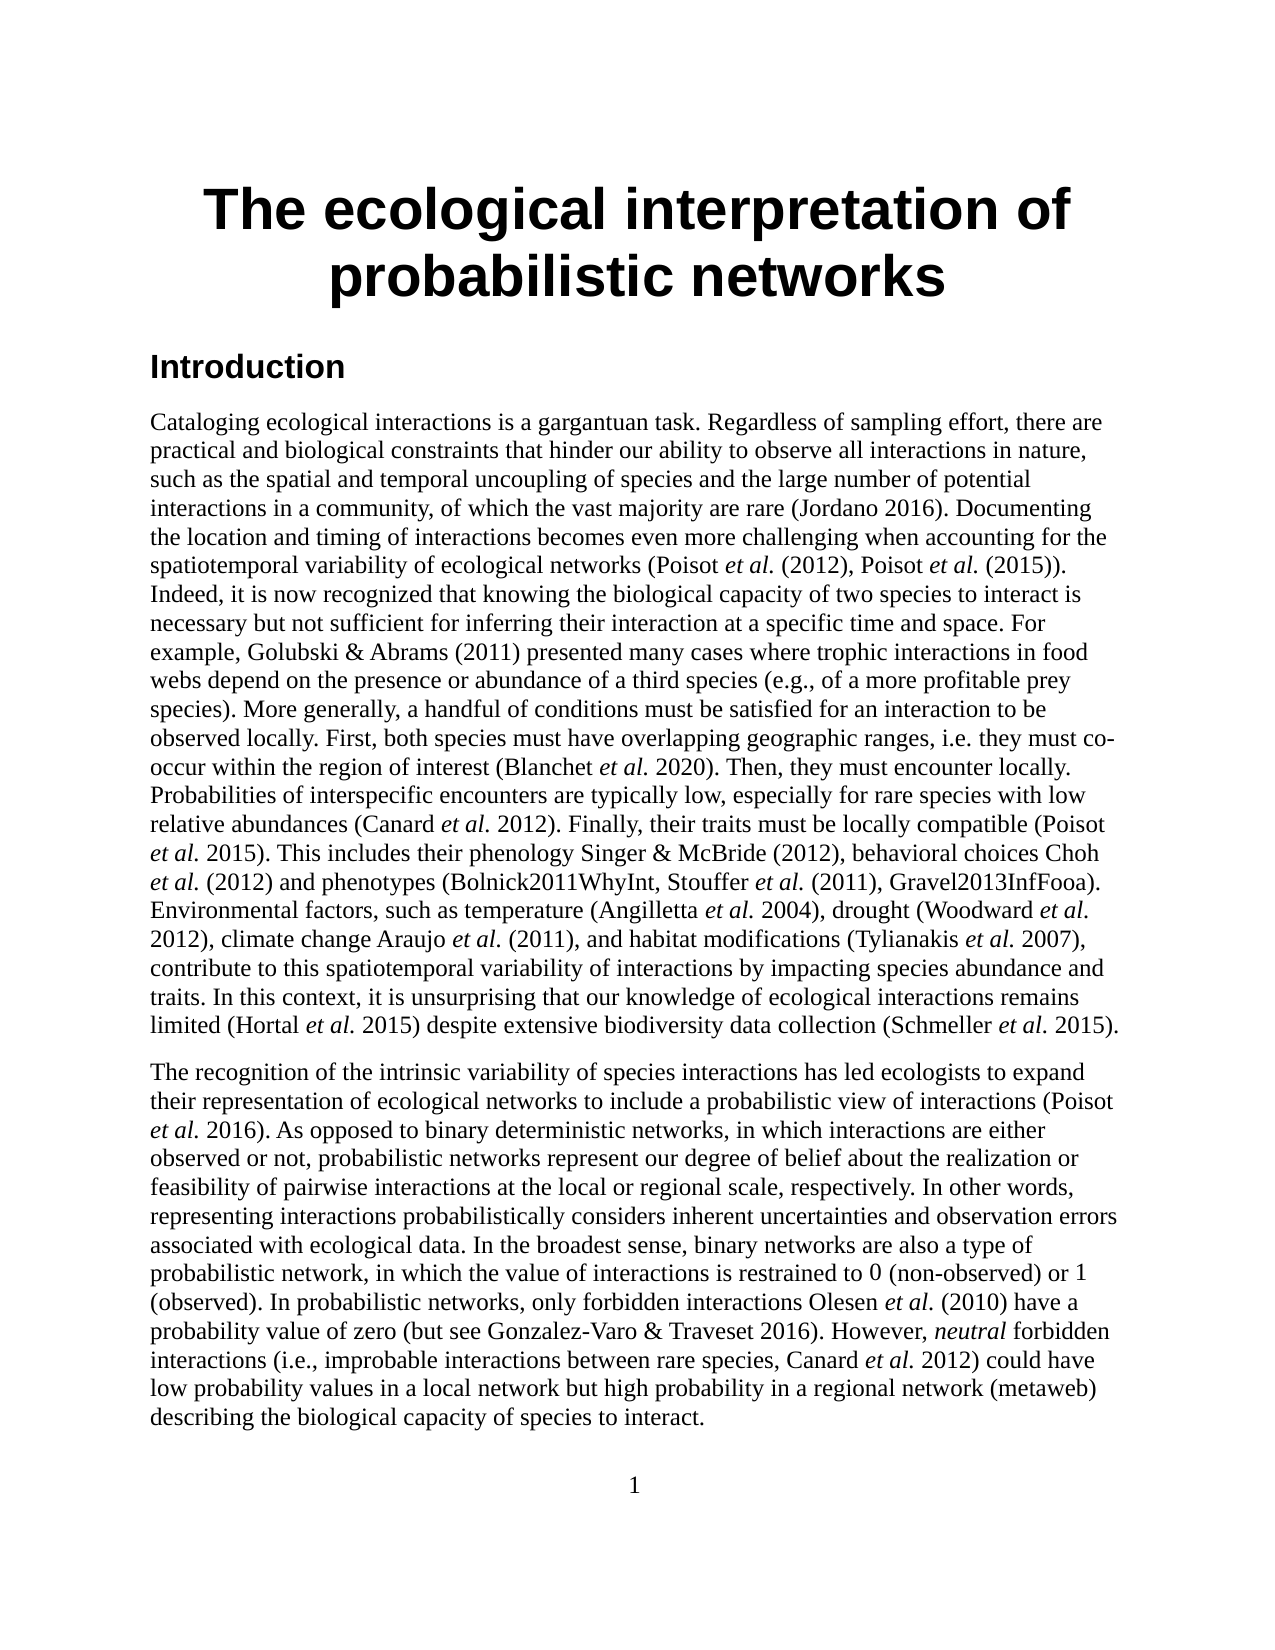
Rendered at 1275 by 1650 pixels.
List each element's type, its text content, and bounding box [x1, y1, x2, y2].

text The recognition of the intrinsic variability of species interactions has led ecologists to expand their representation of ecological networks to include a probabilistic view of interactions (Poisot et al. 2016). As opposed to binary deterministic networks, in which interactions are either observed or not, probabilistic networks represent our degree of belief about the realization or feasibility of pairwise interactions at the local or regional scale, respectively. In other words, representing interactions probabilistically considers inherent uncertainties and observation errors associated with ecological data. In the broadest sense, binary networks are also a type of probabilistic network, in which the value of interactions is restrained to (non-observed) or (observed). In probabilistic networks, only forbidden interactions Olesen et al. (2010) have a probability value of zero (but see Gonzalez-Varo & Traveset 2016). However, neutral forbidden interactions (i.e., improbable interactions between rare species, Canard et al. 2012) could have low probability values in a local network but high probability in a regional network (metaweb) describing the biological capacity of species to interact. [150, 1057, 1125, 1431]
text Cataloging ecological interactions is a gargantuan task. Regardless of sampling effort, there are practical and biological constraints that hinder our ability to observe all interactions in nature, such as the spatial and temporal uncoupling of species and the large number of potential interactions in a community, of which the vast majority are rare (Jordano 2016). Documenting the location and timing of interactions becomes even more challenging when accounting for the spatiotemporal variability of ecological networks (Poisot et al. (2012), Poisot et al. (2015)). Indeed, it is now recognized that knowing the biological capacity of two species to interact is necessary but not sufficient for inferring their interaction at a specific time and space. For example, Golubski & Abrams (2011) presented many cases where trophic interactions in food webs depend on the presence or abundance of a third species (e.g., of a more profitable prey species). More generally, a handful of conditions must be satisfied for an interaction to be observed locally. First, both species must have overlapping geographic ranges, i.e. they must co-occur within the region of interest (Blanchet et al. 2020). Then, they must encounter locally. Probabilities of interspecific encounters are typically low, especially for rare species with low relative abundances (Canard et al. 2012). Finally, their traits must be locally compatible (Poisot et al. 2015). This includes their phenology Singer & McBride (2012), behavioral choices Choh et al. (2012) and phenotypes (Bolnick2011WhyInt, Stouffer et al. (2011), Gravel2013InfFooa). Environmental factors, such as temperature (Angilletta et al. 2004), drought (Woodward et al. 2012), climate change Araujo et al. (2011), and habitat modifications (Tylianakis et al. 2007), contribute to this spatiotemporal variability of interactions by impacting species abundance and traits. In this context, it is unsurprising that our knowledge of ecological interactions remains limited (Hortal et al. 2015) despite extensive biodiversity data collection (Schmeller et al. 2015). [150, 407, 1125, 1039]
title The ecological interpretation of probabilistic networks [150, 175, 1125, 309]
subtitle Introduction [150, 347, 1125, 385]
